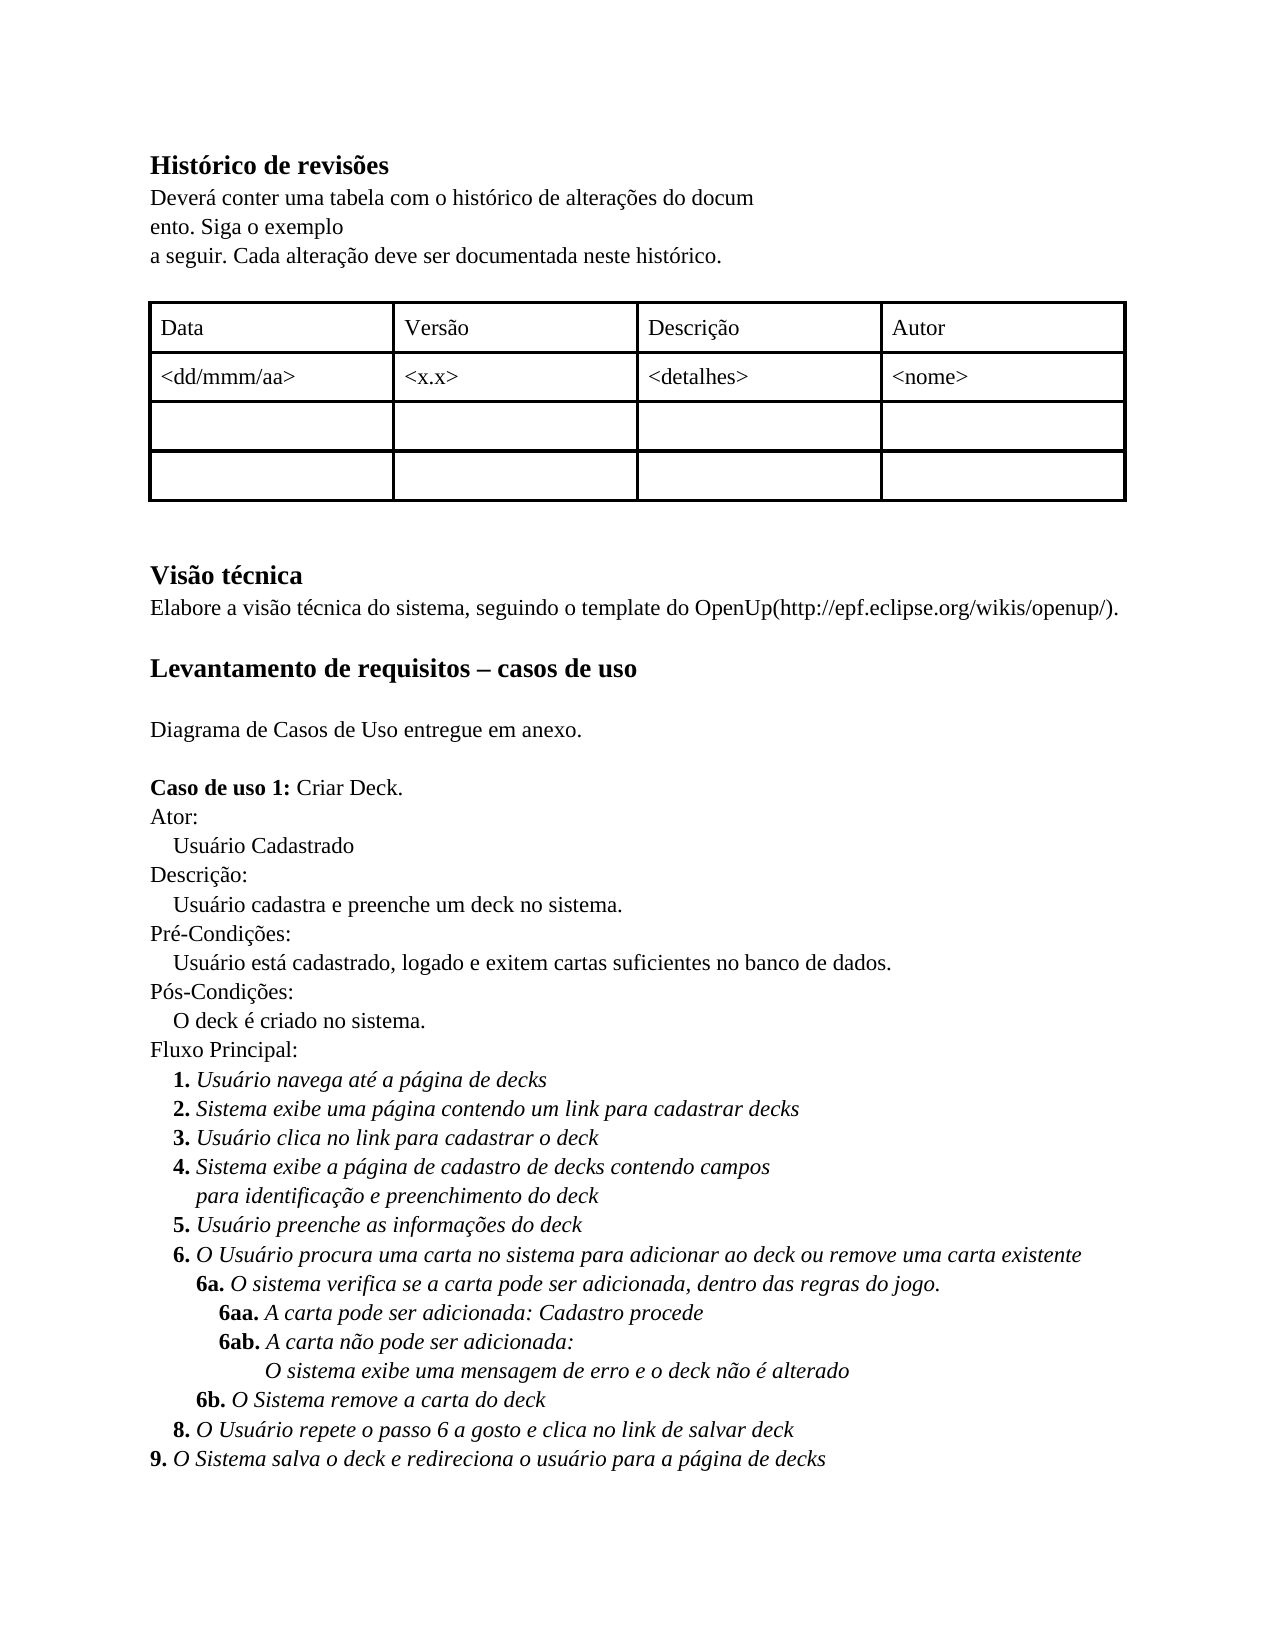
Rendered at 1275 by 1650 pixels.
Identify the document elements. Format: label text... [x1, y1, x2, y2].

text para identificação e preenchimento do deck [150, 1183, 1125, 1209]
table_cell [152, 453, 392, 499]
table_cell <dd/mmm/aa> [152, 354, 392, 400]
text 1. Usuário navega até a página de decks [150, 1067, 1125, 1092]
text O sistema exibe uma mensagem de erro e o deck não é alterado [150, 1358, 1125, 1384]
text 9. O Sistema salva o deck e redireciona o usuário para a página de decks [150, 1446, 1125, 1471]
table_cell <detalhes> [639, 354, 880, 400]
table_cell [639, 453, 880, 499]
text Pós-Condições: [150, 979, 1125, 1004]
text 6ab. A carta não pode ser adicionada: [150, 1329, 1125, 1354]
text 6b. O Sistema remove a carta do deck [150, 1387, 1125, 1413]
table_cell [395, 453, 636, 499]
table_header Autor [883, 304, 1123, 351]
table_cell [152, 403, 392, 449]
text Diagrama de Casos de Uso entregue em anexo. [150, 717, 1125, 742]
table_cell [395, 403, 636, 449]
table_cell <nome> [883, 354, 1123, 400]
table_header Versão [395, 304, 636, 351]
text Pré-Condições: [150, 921, 1125, 946]
table_header Data [152, 304, 392, 351]
text 6aa. A carta pode ser adicionada: Cadastro procede [150, 1300, 1125, 1325]
table_cell [883, 453, 1123, 499]
text Histórico de revisões [150, 150, 1125, 180]
text a seguir. Cada alteração deve ser documentada neste histórico. [150, 243, 1125, 268]
text Elabore a visão técnica do sistema, seguindo o template do OpenUp(http://epf.eclipse.org/wikis/openup/). [150, 594, 1125, 620]
table_cell <x.x> [395, 354, 636, 400]
text ento. Siga o exemplo [150, 214, 1125, 239]
text 6a. O sistema verifica se a carta pode ser adicionada, dentro das regras do jogo. [150, 1271, 1125, 1296]
text 4. Sistema exibe a página de cadastro de decks contendo campos [150, 1154, 1125, 1179]
table_cell [639, 403, 880, 449]
text Descrição: [150, 862, 1125, 888]
text 5. Usuário preenche as informações do deck [150, 1212, 1125, 1238]
text 3. Usuário clica no link para cadastrar o deck [150, 1125, 1125, 1150]
text Usuário está cadastrado, logado e exitem cartas suficientes no banco de dados. [150, 950, 1125, 975]
text 8. O Usuário repete o passo 6 a gosto e clica no link de salvar deck [150, 1417, 1125, 1442]
text Ator: [150, 804, 1125, 829]
text O deck é criado no sistema. [150, 1008, 1125, 1034]
text Caso de uso 1: Criar Deck. [150, 775, 1125, 800]
table_cell [883, 403, 1123, 449]
table_header Descrição [639, 304, 880, 351]
text 2. Sistema exibe uma página contendo um link para cadastrar decks [150, 1096, 1125, 1121]
text Usuário Cadastrado [150, 833, 1125, 859]
text 6. O Usuário procura uma carta no sistema para adicionar ao deck ou remove uma carta existente [150, 1242, 1125, 1267]
text Usuário cadastra e preenche um deck no sistema. [150, 892, 1125, 917]
text Fluxo Principal: [150, 1037, 1125, 1063]
text Levantamento de requisitos – casos de uso [150, 653, 1125, 683]
text Deverá conter uma tabela com o histórico de alterações do docum [150, 184, 1125, 210]
text Visão técnica [150, 560, 1125, 590]
